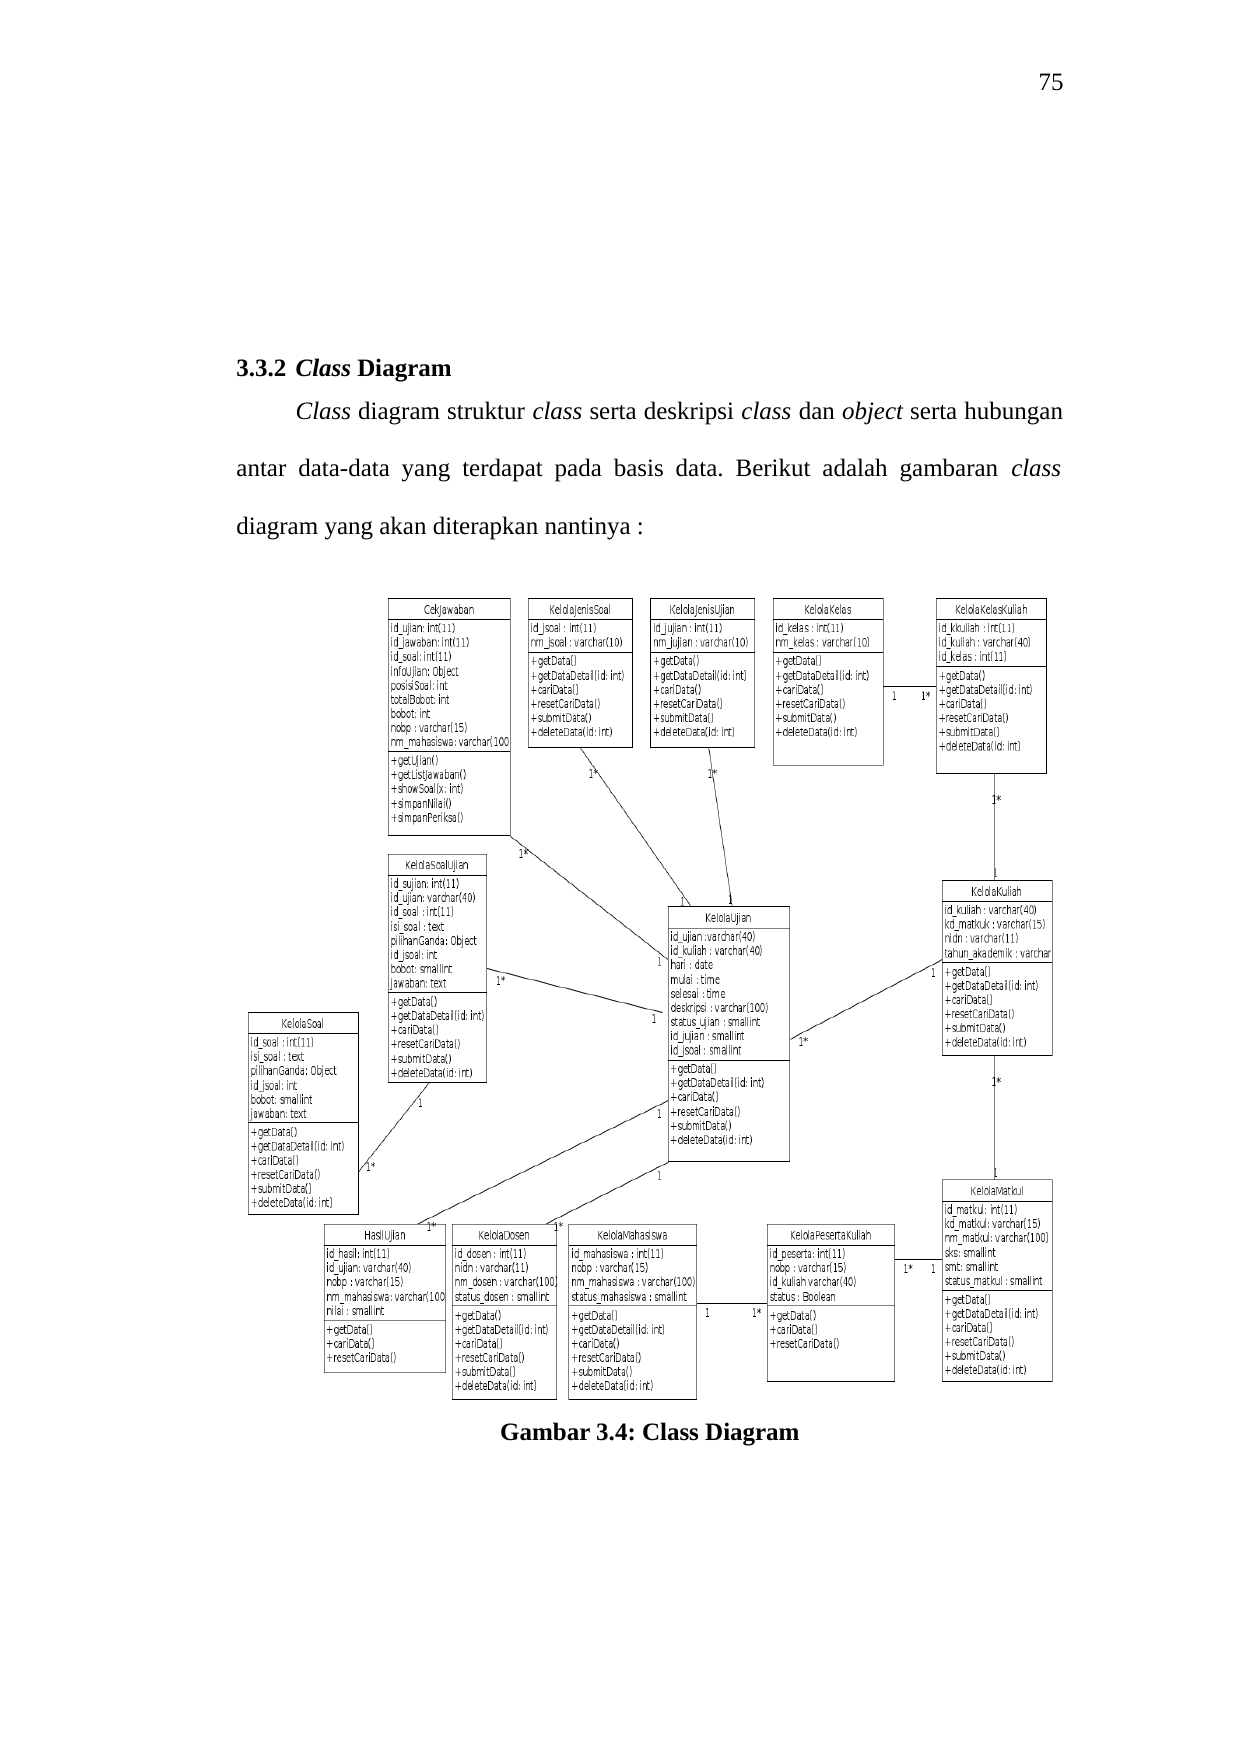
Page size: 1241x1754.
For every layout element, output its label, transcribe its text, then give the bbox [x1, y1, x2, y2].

text Class diagram struktur class serta deskripsi class dan object serta hubungan antar data-data yang terdapat pada basis data. Berikut adalah gambaran class diagram yang akan diterapkan nantinya : [236, 396, 1063, 540]
subtitle 3.3.2 Class Diagram [236, 353, 1063, 382]
picture [236, 581, 1064, 1417]
text Gambar 3.4: Class Diagram [211, 1417, 1088, 1445]
